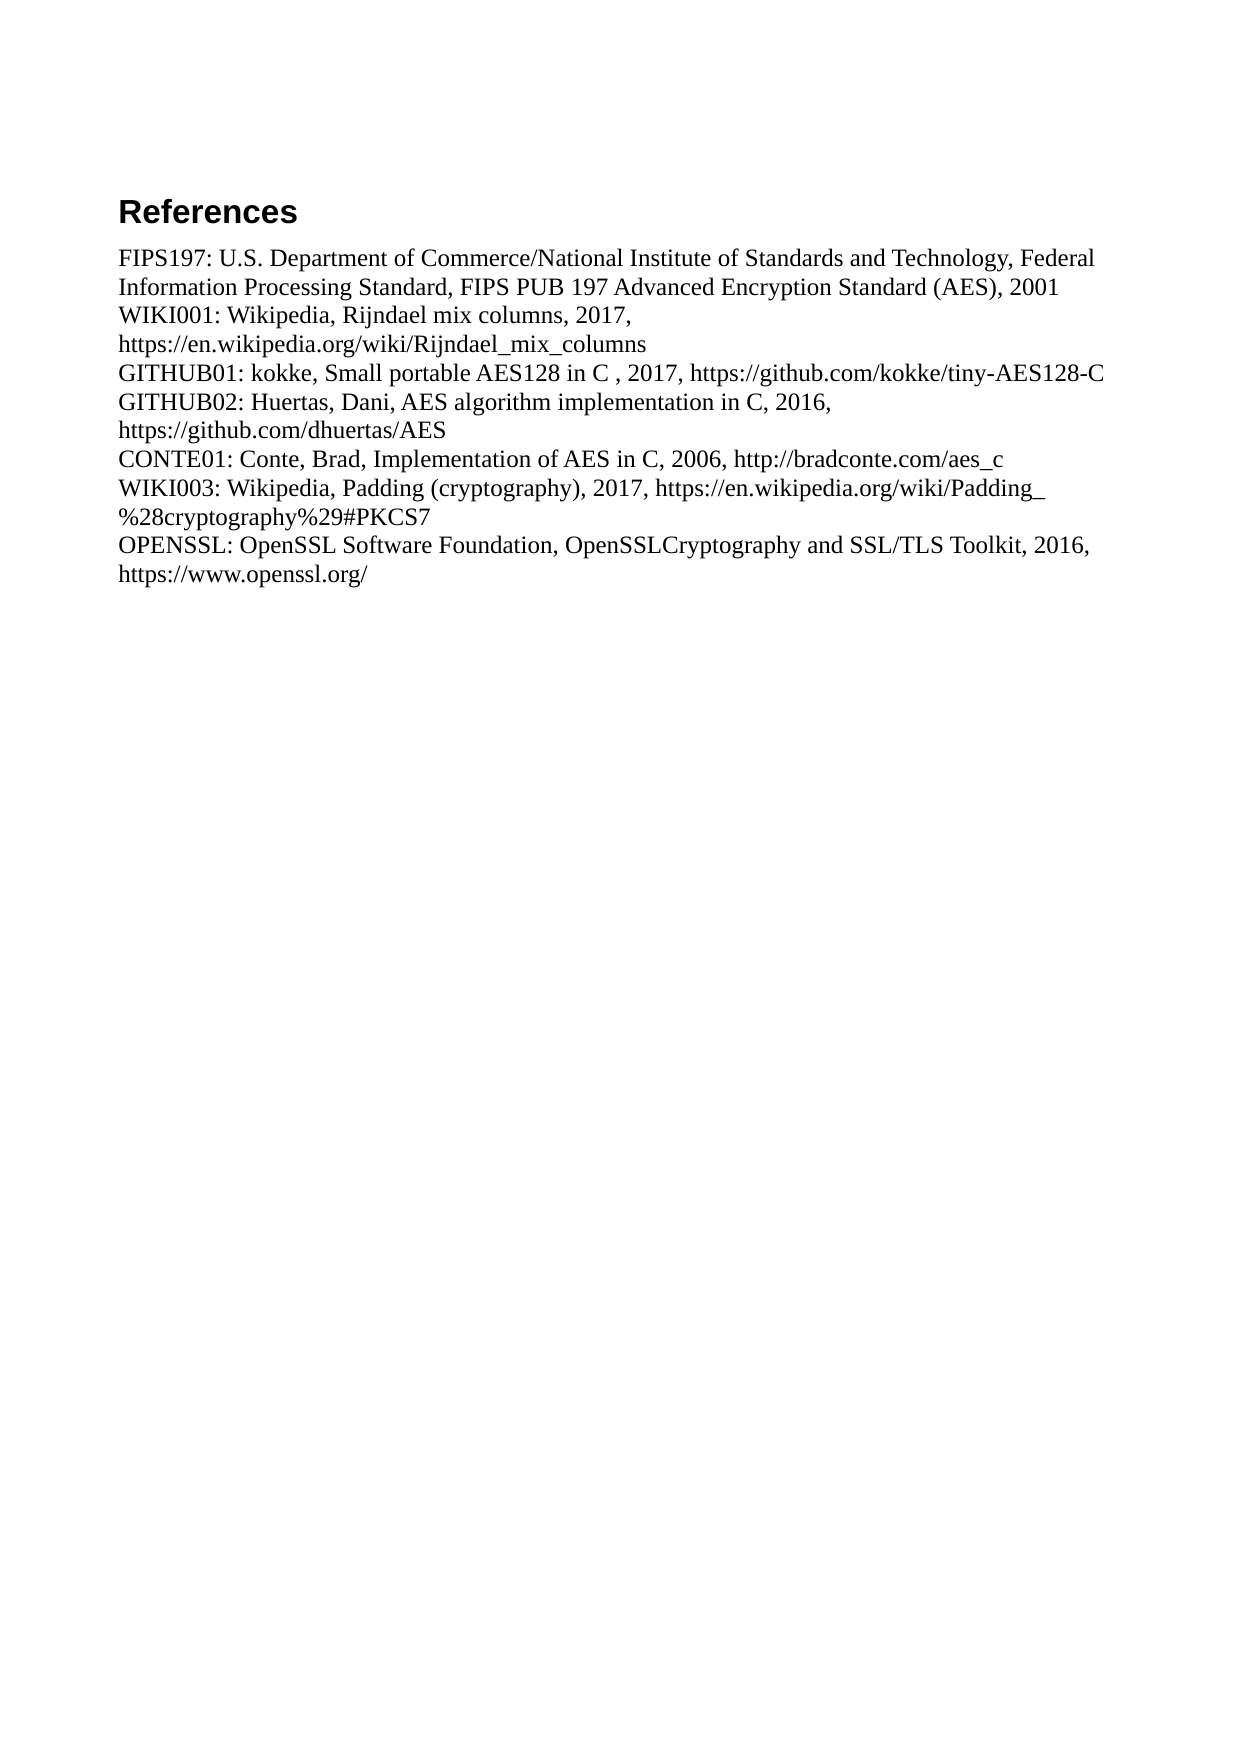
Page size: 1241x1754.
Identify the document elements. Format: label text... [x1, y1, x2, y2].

text CONTE01: Conte, Brad, Implementation of AES in C, 2006, http://bradconte.com/aes_c [118, 444, 1122, 473]
subtitle References [118, 192, 1122, 231]
text GITHUB02: Huertas, Dani, AES algorithm implementation in C, 2016, https://github.com/dhuertas/AES [118, 387, 1122, 444]
text WIKI003: Wikipedia, Padding (cryptography), 2017, https://en.wikipedia.org/wiki/Padding_%28cryptography%29#PKCS7 [118, 473, 1122, 531]
text OPENSSL: OpenSSL Software Foundation, OpenSSLCryptography and SSL/TLS Toolkit, 2016, https://www.openssl.org/ [118, 531, 1122, 588]
text FIPS197: U.S. Department of Commerce/National Institute of Standards and Technology, Federal Information Processing Standard, FIPS PUB 197 Advanced Encryption Standard (AES), 2001 [118, 243, 1122, 301]
text WIKI001: Wikipedia, Rijndael mix columns, 2017, https://en.wikipedia.org/wiki/Rijndael_mix_columns [118, 301, 1122, 358]
text GITHUB01: kokke, Small portable AES128 in C , 2017, https://github.com/kokke/tiny-AES128-C [118, 358, 1122, 387]
